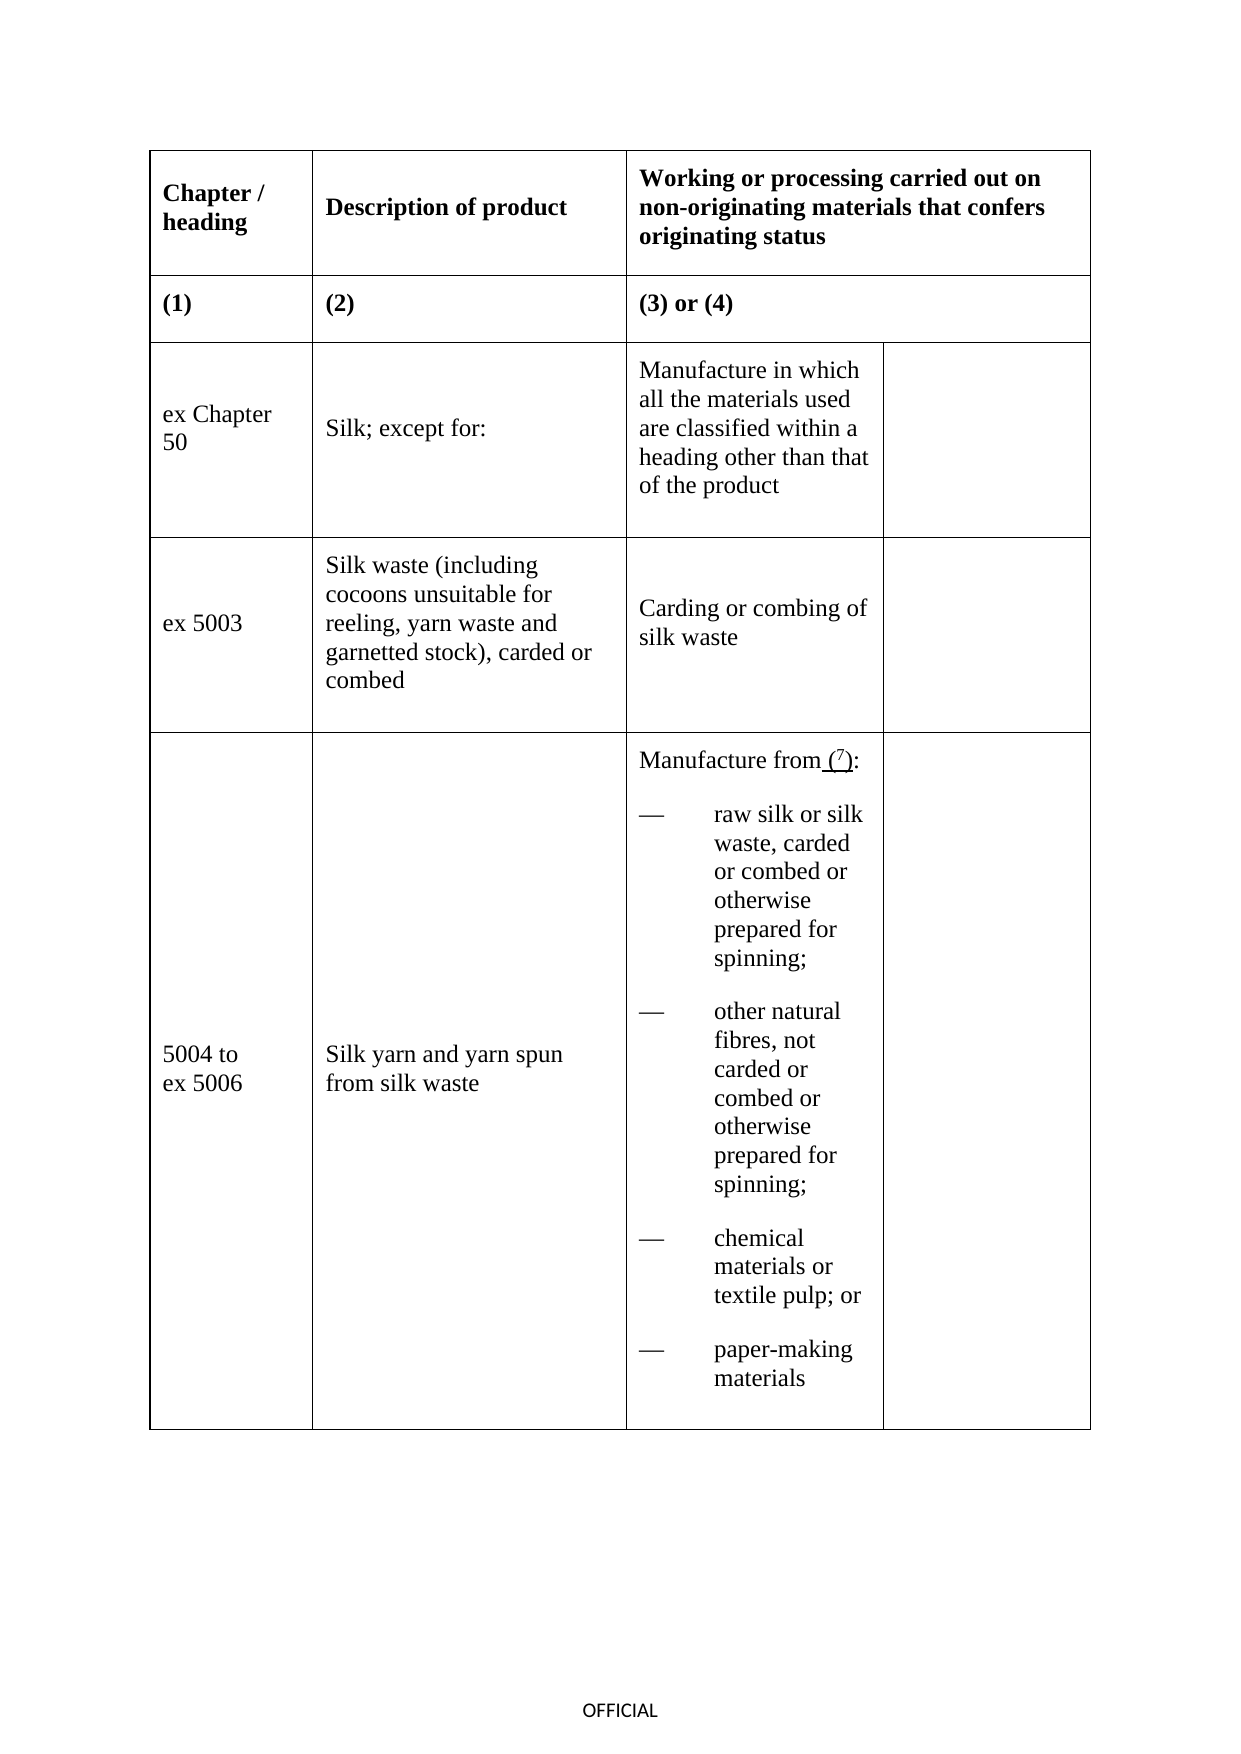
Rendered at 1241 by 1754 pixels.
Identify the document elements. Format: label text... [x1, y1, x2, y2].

table_cell [884, 733, 1090, 1429]
table_cell [884, 343, 1090, 537]
table_cell ex 5003 [151, 538, 312, 732]
table_cell Silk; except for: [313, 343, 626, 537]
table_cell Manufacture from (7): — raw silk or silk waste, carded or combed or otherwise prepared for spinning; — other natural fibres, not carded or combed or otherwise prepared for spinning; — chemical materials or textile pulp; or — paper‐making materials [627, 733, 883, 1429]
table_cell Manufacture in which all the materials used are classified within a heading other than that of the product [627, 343, 883, 537]
table_header Working or processing carried out on non‐originating materials that confers originating status [627, 151, 1090, 275]
table_cell Silk yarn and yarn spun from silk waste [313, 733, 626, 1429]
table_cell [884, 538, 1090, 732]
table_cell 5004 to ex 5006 [151, 733, 312, 1429]
table_cell (1) [151, 276, 312, 342]
table_cell (3) or (4) [627, 276, 1090, 342]
table_header Chapter / heading [151, 151, 312, 275]
table_header Description of product [313, 151, 626, 275]
table_cell (2) [313, 276, 626, 342]
table_cell Silk waste (including cocoons unsuitable for reeling, yarn waste and garnetted stock), carded or combed [313, 538, 626, 732]
table_cell Carding or combing of silk waste [627, 538, 883, 732]
table_cell ex Chapter 50 [151, 343, 312, 537]
